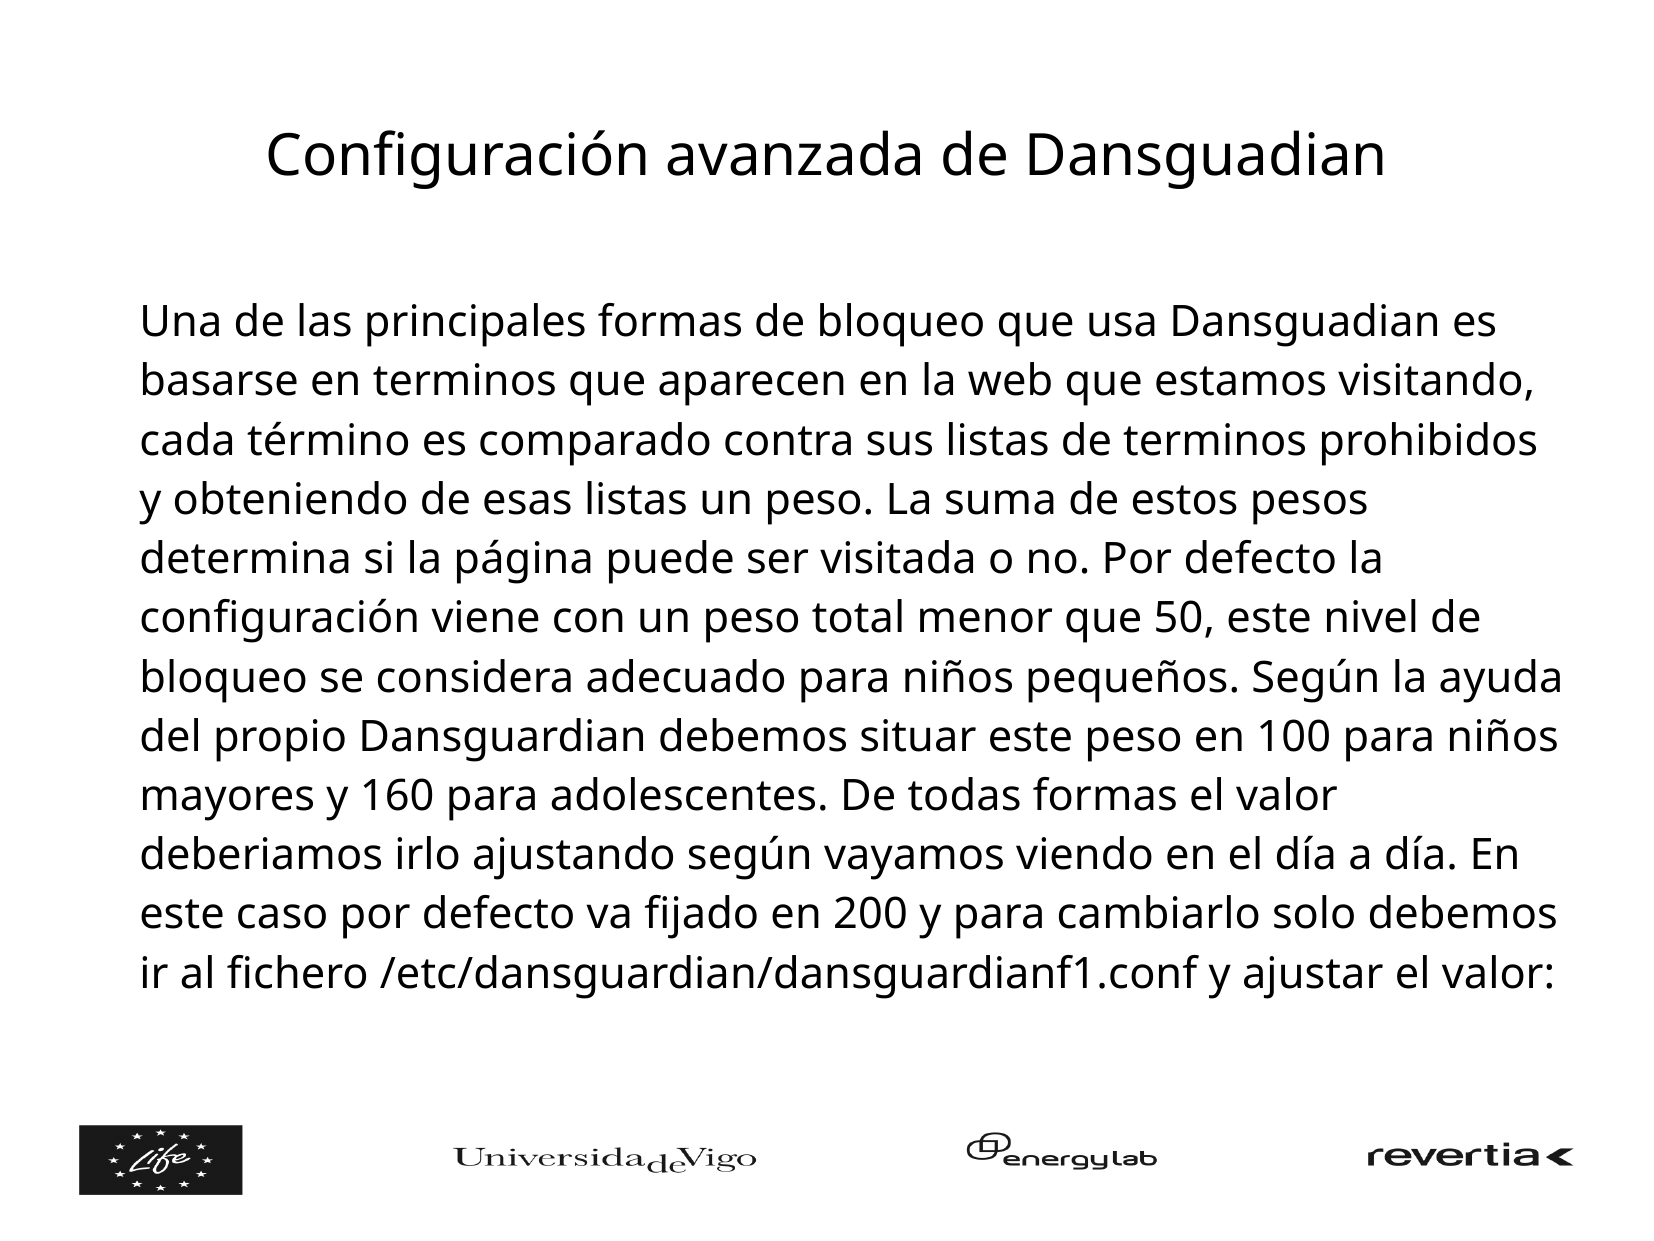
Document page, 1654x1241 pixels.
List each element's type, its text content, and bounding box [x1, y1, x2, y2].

list Una de las principales formas de bloqueo que usa Dansguadian es basarse en terminos que aparecen en la web que estamos visitando, cada término es comparado contra sus listas de terminos prohibidos y obteniendo de esas listas un peso. La suma de estos pesos determina si la página puede ser visitada o no. Por defecto la configuración viene con un peso total menor que 50, este nivel de bloqueo se considera adecuado para niños pequeños. Según la ayuda del propio Dansguardian debemos situar este peso en 100 para niños mayores y 160 para adolescentes. De todas formas el valor deberiamos irlo ajustando según vayamos viendo en el día a día. En este caso por defecto va fijado en 200 y para cambiarlo solo debemos ir al fichero /etc/dansguardian/dansguardianf1.conf y ajustar el valor: [82, 290, 1571, 1010]
picture [0, 1009, 1654, 1241]
title Configuración avanzada de Dansguadian [82, 49, 1571, 257]
